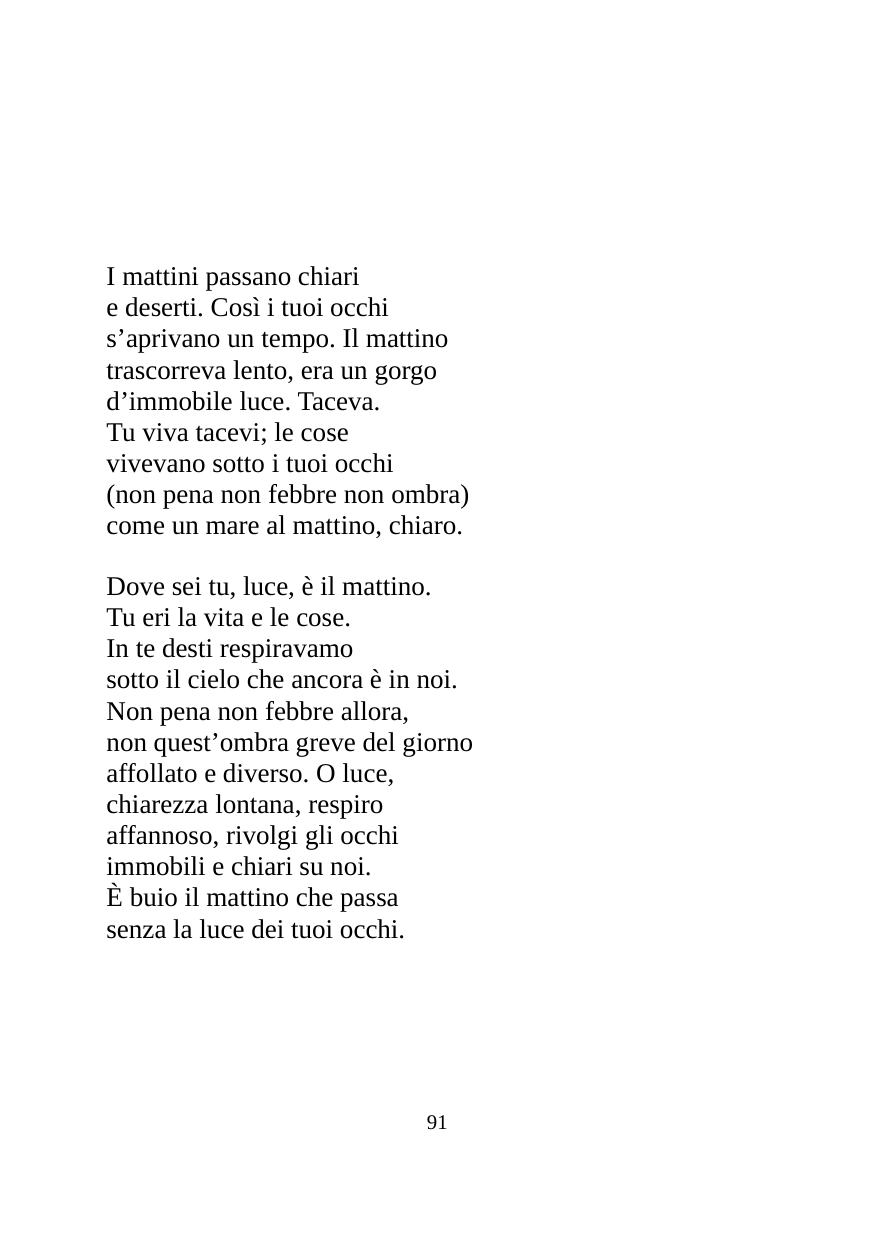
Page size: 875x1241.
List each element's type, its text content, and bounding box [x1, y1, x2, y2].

text I mattini passano chiari e deserti. Così i tuoi occhi s’aprivano un tempo. Il mattino trascorreva lento, era un gorgo d’immobile luce. Taceva. Tu viva tacevi; le cose vivevano sotto i tuoi occhi (non pena non febbre non ombra) come un mare al mattino, chiaro. [106, 260, 768, 541]
subtitle I mattini passano chiari [106, 165, 768, 201]
text Dove sei tu, luce, è il mattino. Tu eri la vita e le cose. In te desti respiravamo sotto il cielo che ancora è in noi. Non pena non febbre allora, non quest’ombra greve del giorno affollato e diverso. O luce, chiarezza lontana, respiro affannoso, rivolgi gli occhi immobili e chiari su noi. È buio il mattino che passa senza la luce dei tuoi occhi. [106, 570, 768, 944]
